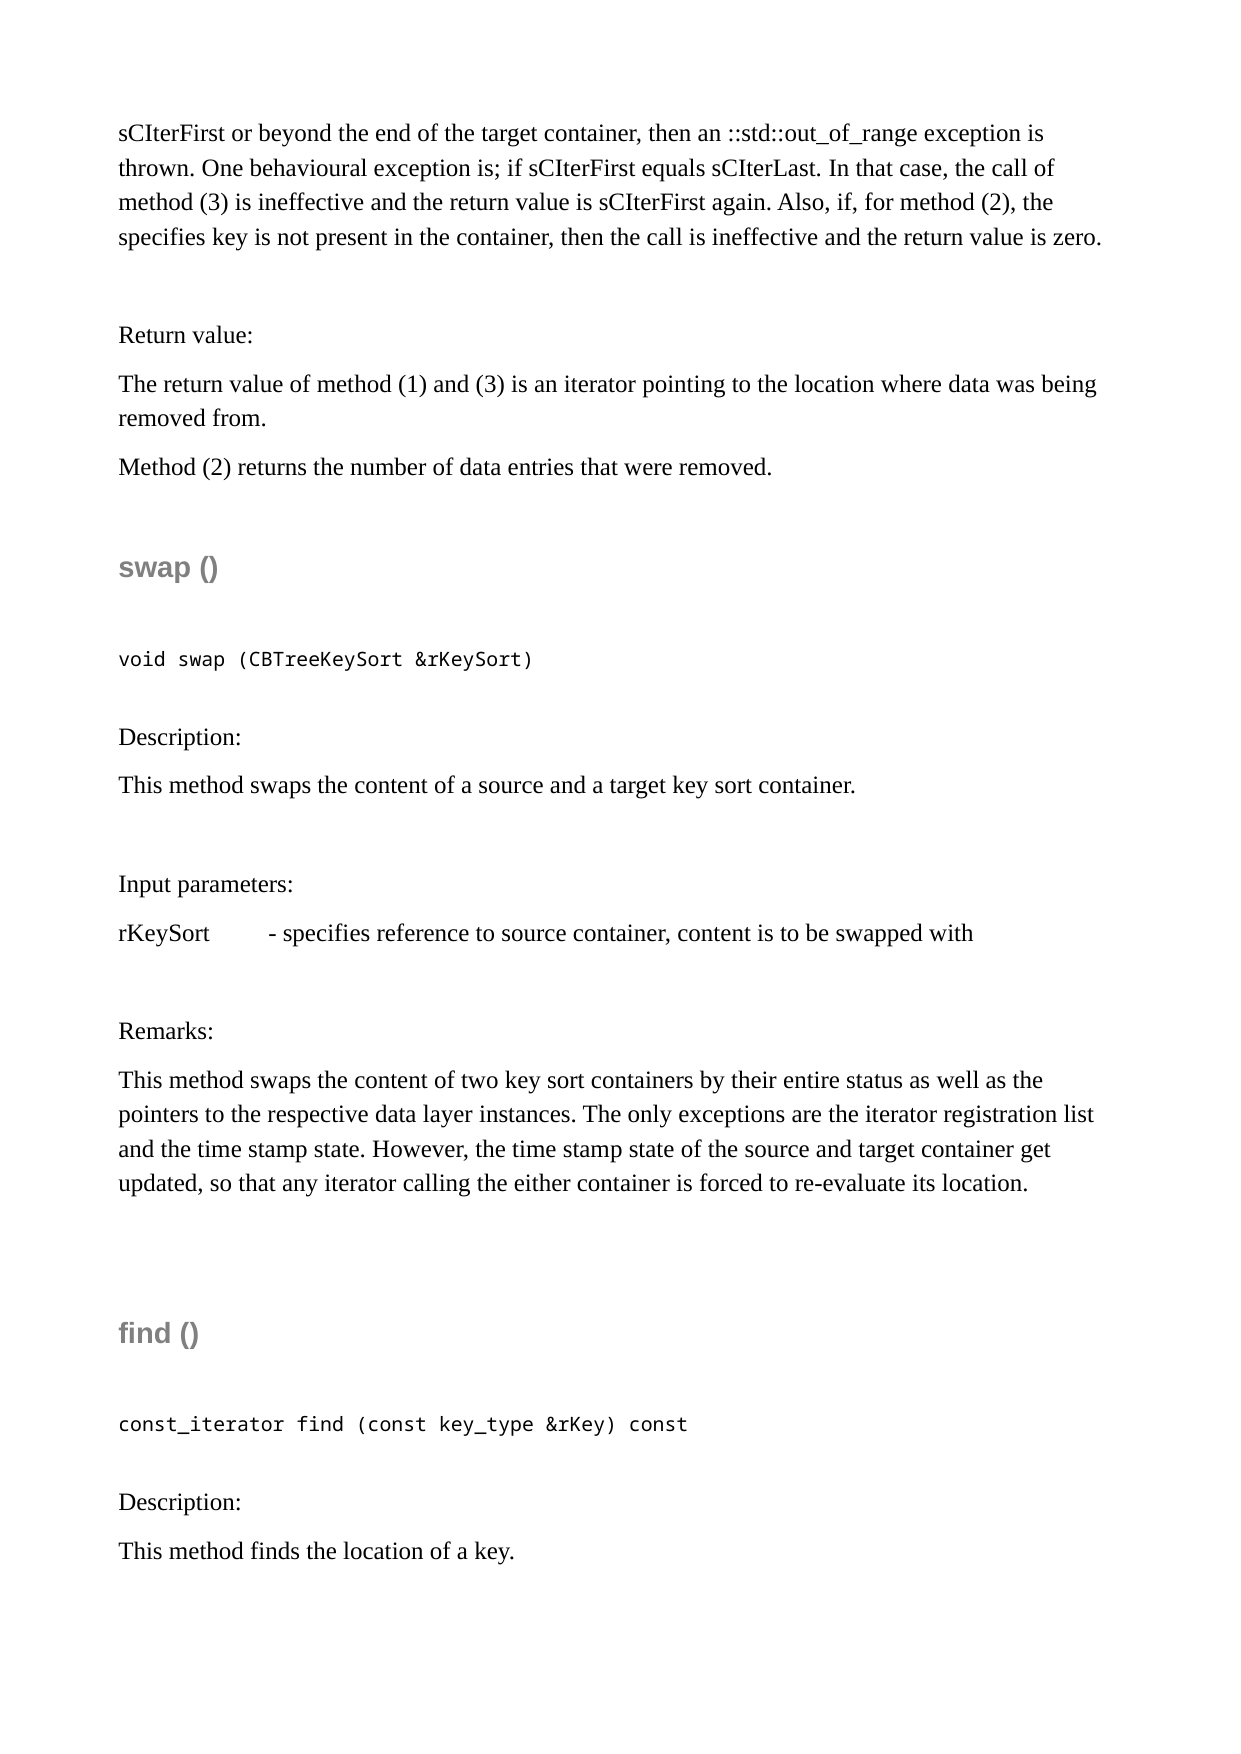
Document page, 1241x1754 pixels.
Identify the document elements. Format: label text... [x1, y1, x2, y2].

text Method (2) returns the number of data entries that were removed. [118, 452, 1122, 481]
text rKeySort - specifies reference to source container, content is to be swapped with [118, 918, 1122, 947]
text This method swaps the content of a source and a target key sort container. [118, 771, 1122, 799]
text Description: [118, 722, 1122, 750]
text Description: [118, 1487, 1122, 1516]
text Remarks: [118, 1016, 1122, 1045]
text sCIterFirst or beyond the end of the target container, then an ::std::out_of_range exception is thrown. One behavioural exception is; if sCIterFirst equals sCIterLast. In that case, the call of method (3) is ineffective and the return value is sCIterFirst again. Also, if, for method (2), the specifies key is not present in the container, then the call is ineffective and the return value is zero. [118, 118, 1122, 250]
text void swap (CBTreeKeySort &rKeySort) [118, 646, 1122, 672]
subtitle swap () [118, 550, 1122, 584]
text Return value: [118, 320, 1122, 348]
text The return value of method (1) and (3) is an iterator pointing to the location where data was being removed from. [118, 369, 1122, 432]
text This method finds the location of a key. [118, 1536, 1122, 1564]
text This method swaps the content of two key sort containers by their entire status as well as the pointers to the respective data layer instances. The only exceptions are the iterator registration list and the time stamp state. However, the time stamp state of the source and target container get updated, so that any iterator calling the either container is forced to re-evaluate its location. [118, 1065, 1122, 1197]
subtitle find () [118, 1316, 1122, 1349]
text const_iterator find (const key_type &rKey) const [118, 1411, 1122, 1438]
text Input parameters: [118, 869, 1122, 897]
